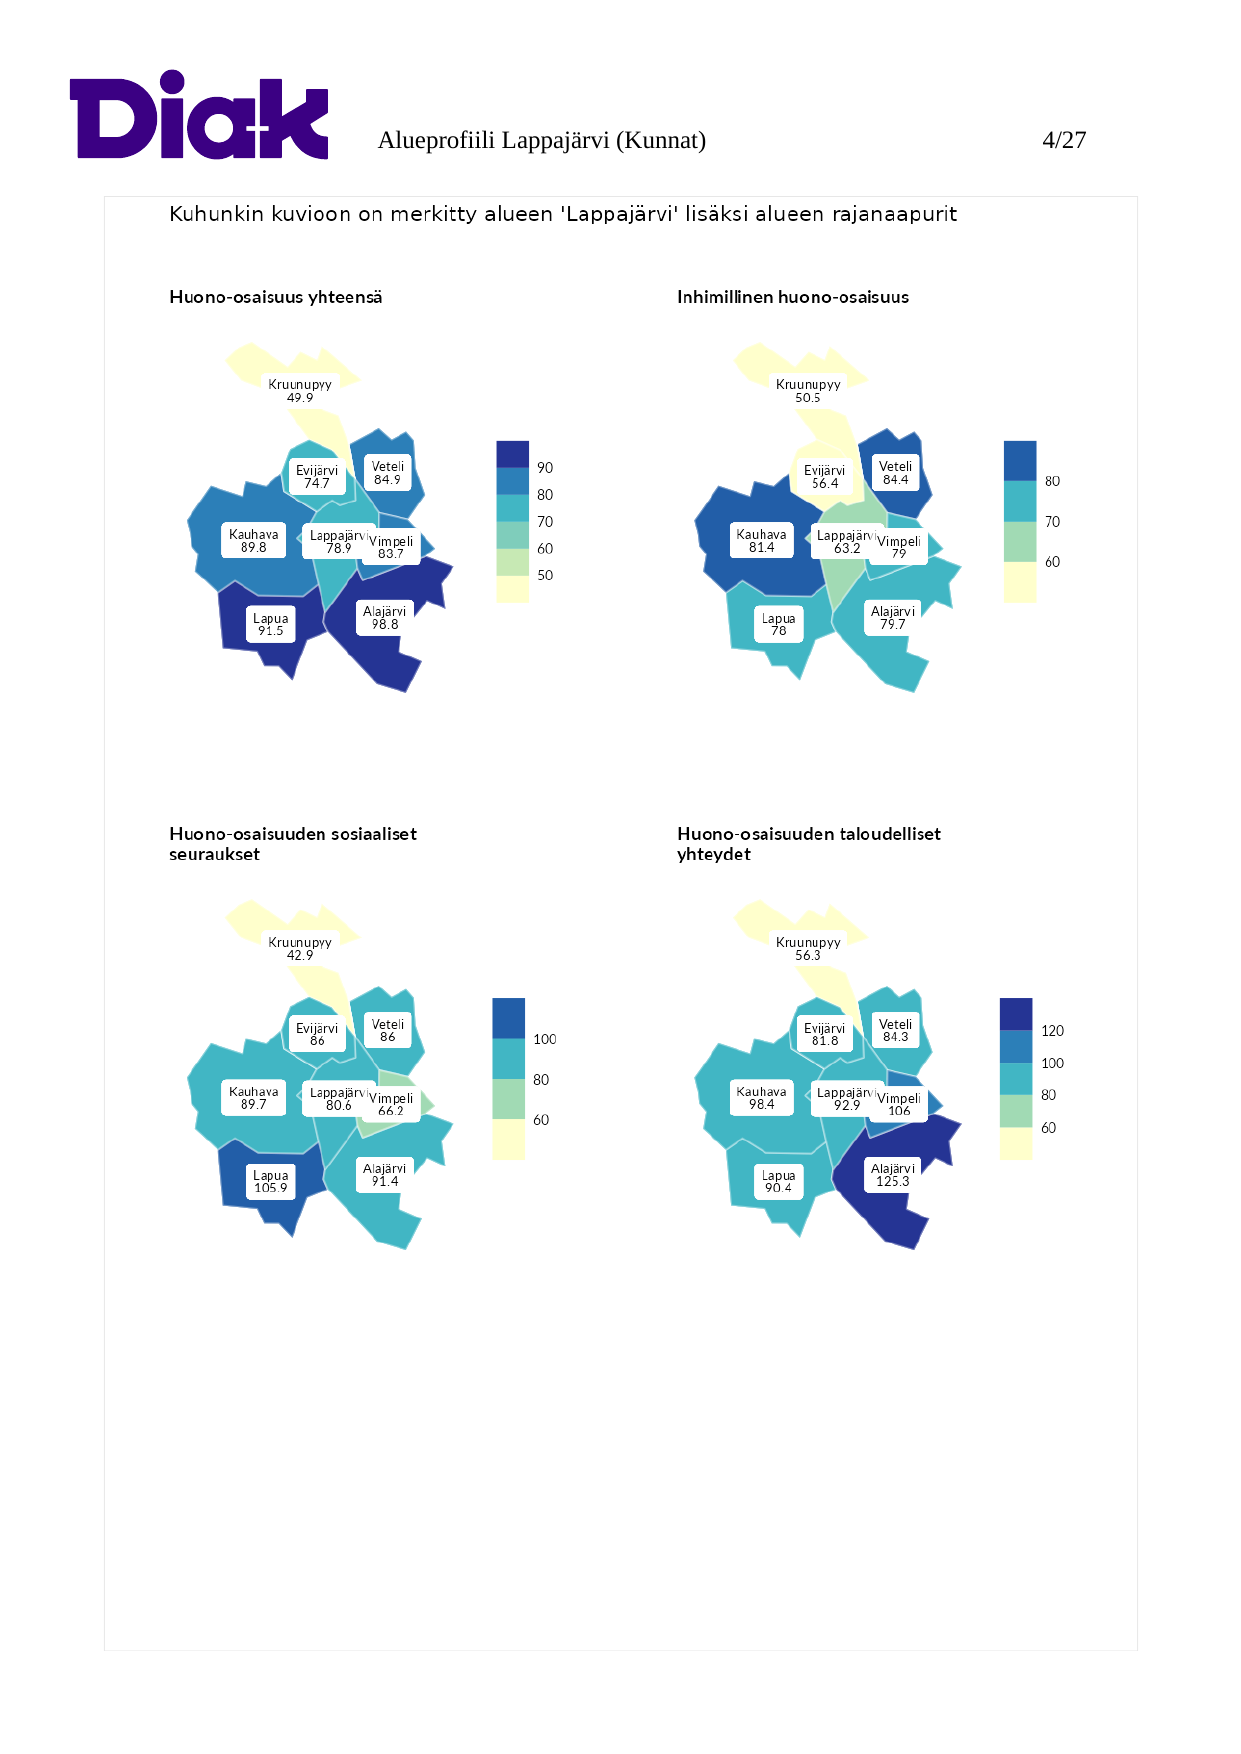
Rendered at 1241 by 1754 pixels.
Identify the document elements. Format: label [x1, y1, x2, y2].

picture [61, 196, 1179, 1651]
